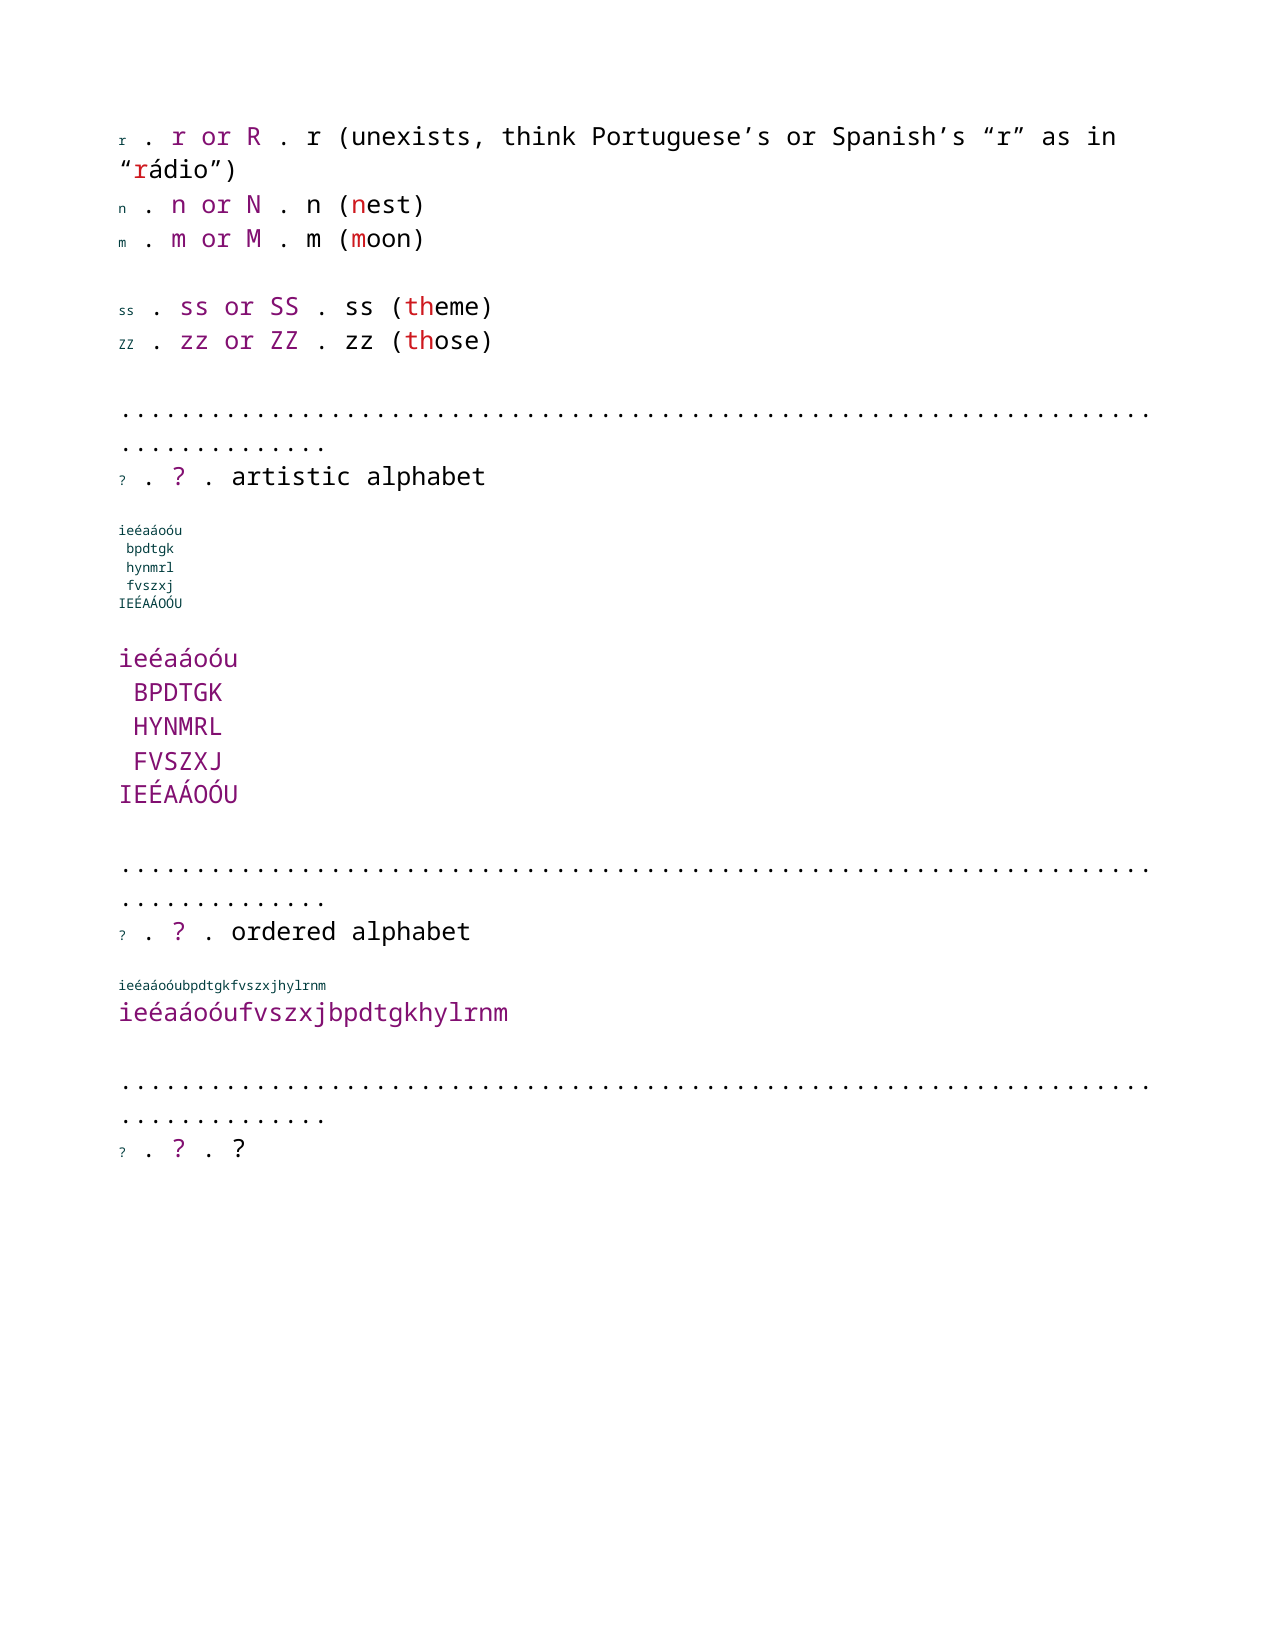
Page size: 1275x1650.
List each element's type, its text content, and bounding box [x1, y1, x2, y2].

text bpdtgk [118, 540, 1157, 558]
text hynmrl [118, 558, 1157, 576]
text HYNMRL [118, 709, 1157, 743]
text BPDTGK [118, 675, 1157, 709]
text ................................................................................... [118, 845, 1157, 913]
text ? . ? . ordered alphabet [118, 913, 1157, 947]
text ieéaáoóubpdtgkfvszxjhylrnm [118, 976, 1157, 994]
text ? . ? . ? [118, 1131, 1157, 1165]
text n . n or N . n (nest) [118, 186, 1157, 220]
text fvszxj [118, 576, 1157, 594]
text IEÉAÁOÓU [118, 777, 1157, 811]
text m . m or M . m (moon) [118, 220, 1157, 254]
text FVSZXJ [118, 743, 1157, 777]
text IEÉAÁOÓU [118, 594, 1157, 612]
text ? . ? . artistic alphabet [118, 459, 1157, 493]
text ss . ss or SS . ss (theme) [118, 288, 1157, 322]
text ................................................................................... [118, 1062, 1157, 1131]
text ................................................................................... [118, 391, 1157, 459]
text ieéaáoóufvszxjbpdtgkhylrnm [118, 994, 1157, 1028]
text ZZ . zz or ZZ . zz (those) [118, 322, 1157, 357]
text r . r or R . r (unexists, think Portuguese’s or Spanish’s “r” as in “rádio”) [118, 118, 1157, 186]
text ieéaáoóu [118, 522, 1157, 540]
text ieéaáoóu [118, 641, 1157, 675]
